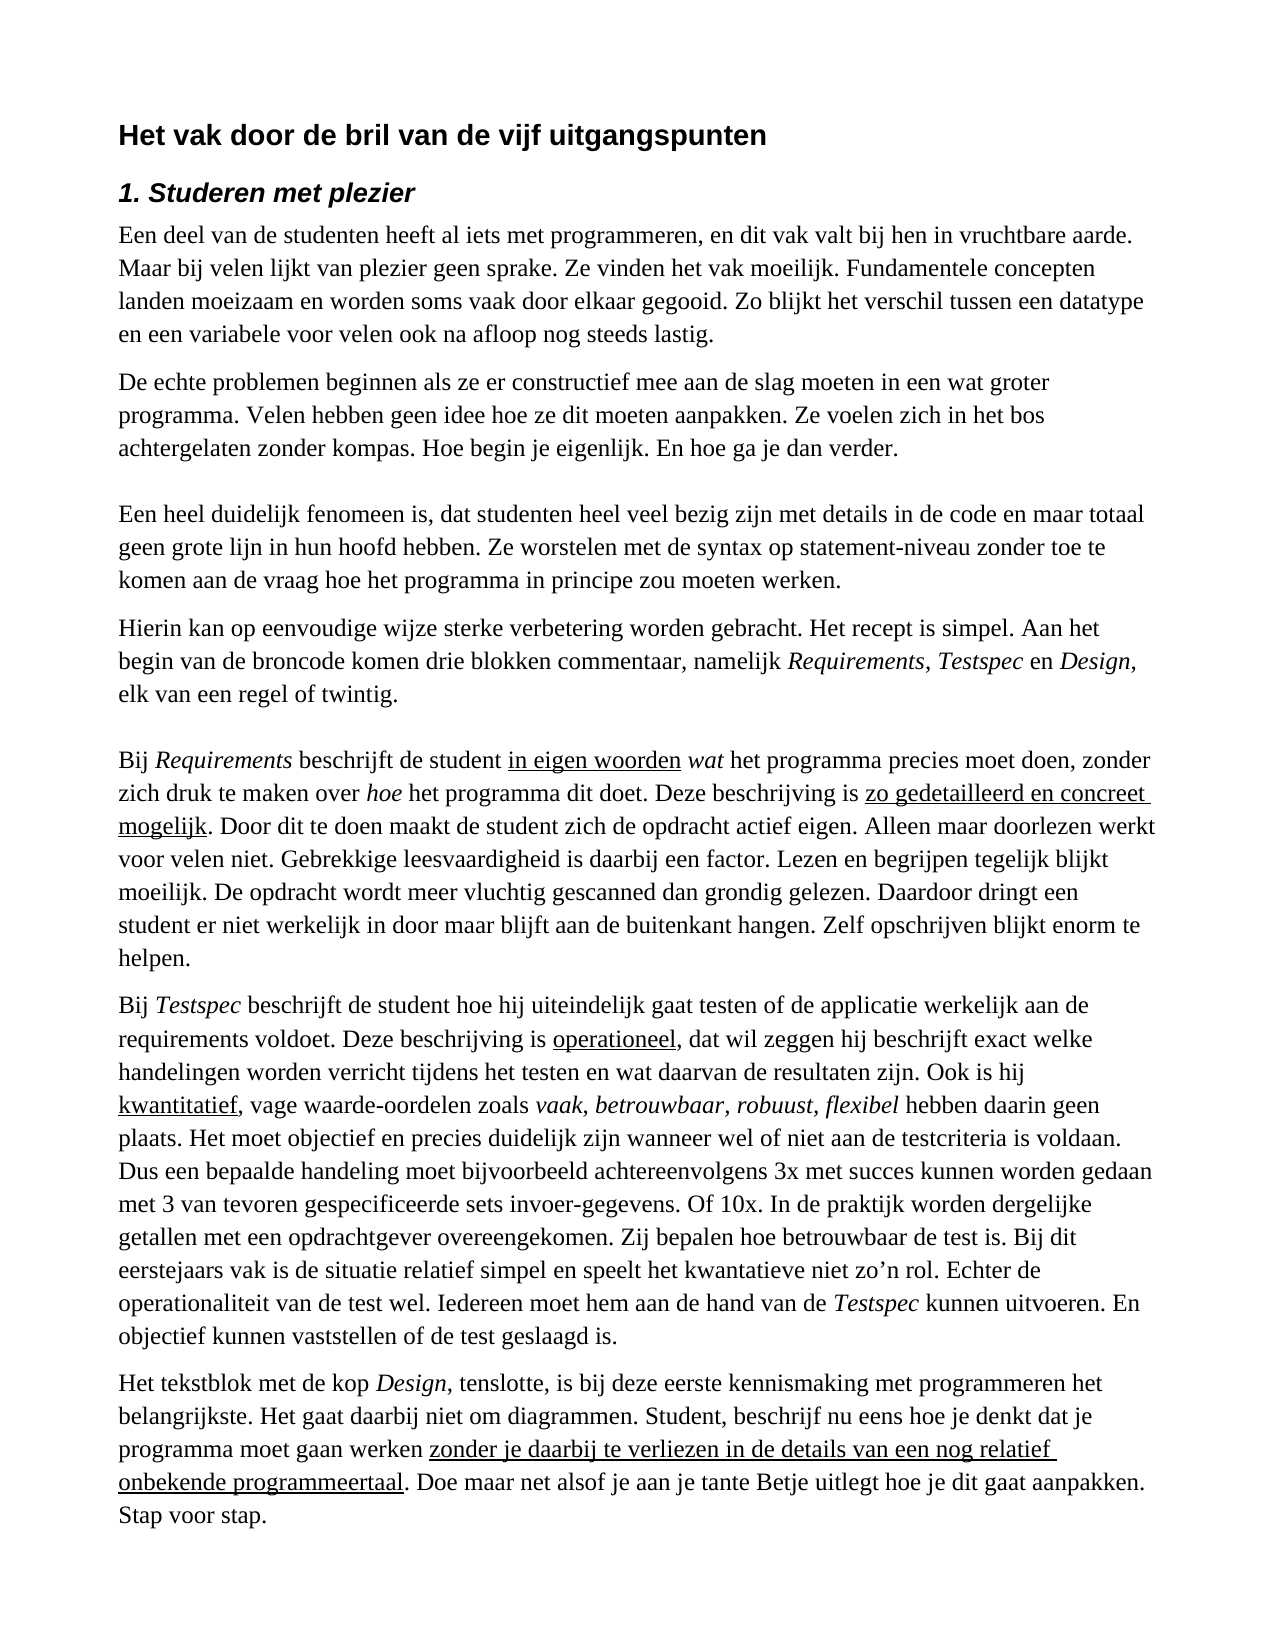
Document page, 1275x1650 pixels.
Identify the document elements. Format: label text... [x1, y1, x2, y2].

text Bij Testspec beschrijft de student hoe hij uiteindelijk gaat testen of de applicatie werkelijk aan de requirements voldoet. Deze beschrijving is operationeel, dat wil zeggen hij beschrijft exact welke handelingen worden verricht tijdens het testen en wat daarvan de resultaten zijn. Ook is hij kwantitatief, vage waarde-oordelen zoals vaak, betrouwbaar, robuust, flexibel hebben daarin geen plaats. Het moet objectief en precies duidelijk zijn wanneer wel of niet aan de testcriteria is voldaan. Dus een bepaalde handeling moet bijvoorbeeld achtereenvolgens 3x met succes kunnen worden gedaan met 3 van tevoren gespecificeerde sets invoer-gegevens. Of 10x. In de praktijk worden dergelijke getallen met een opdrachtgever overeengekomen. Zij bepalen hoe betrouwbaar de test is. Bij dit eerstejaars vak is de situatie relatief simpel en speelt het kwantatieve niet zo’n rol. Echter de operationaliteit van de test wel. Iedereen moet hem aan de hand van de Testspec kunnen uitvoeren. En objectief kunnen vaststellen of de test geslaagd is. [118, 991, 1157, 1349]
text De echte problemen beginnen als ze er constructief mee aan de slag moeten in een wat groter programma. Velen hebben geen idee hoe ze dit moeten aanpakken. Ze voelen zich in het bos achtergelaten zonder kompas. Hoe begin je eigenlijk. En hoe ga je dan verder. Een heel duidelijk fenomeen is, dat studenten heel veel bezig zijn met details in de code en maar totaal geen grote lijn in hun hoofd hebben. Ze worstelen met de syntax op statement-niveau zonder toe te komen aan de vraag hoe het programma in principe zou moeten werken. [118, 367, 1157, 594]
text Een deel van de studenten heeft al iets met programmeren, en dit vak valt bij hen in vruchtbare aarde. Maar bij velen lijkt van plezier geen sprake. Ze vinden het vak moeilijk. Fundamentele concepten landen moeizaam en worden soms vaak door elkaar gegooid. Zo blijkt het verschil tussen een datatype en een variabele voor velen ook na afloop nog steeds lastig. [118, 220, 1157, 348]
text Hierin kan op eenvoudige wijze sterke verbetering worden gebracht. Het recept is simpel. Aan het begin van de broncode komen drie blokken commentaar, namelijk Requirements, Testspec en Design, elk van een regel of twintig. Bij Requirements beschrijft de student in eigen woorden wat het programma precies moet doen, zonder zich druk te maken over hoe het programma dit doet. Deze beschrijving is zo gedetailleerd en concreet mogelijk. Door dit te doen maakt de student zich de opdracht actief eigen. Alleen maar doorlezen werkt voor velen niet. Gebrekkige leesvaardigheid is daarbij een factor. Lezen en begrijpen tegelijk blijkt moeilijk. De opdracht wordt meer vluchtig gescanned dan grondig gelezen. Daardoor dringt een student er niet werkelijk in door maar blijft aan de buitenkant hangen. Zelf opschrijven blijkt enorm te helpen. [118, 613, 1157, 972]
subtitle 1. Studeren met plezier [118, 177, 1157, 208]
subtitle Het vak door de bril van de vijf uitgangspunten [118, 118, 1157, 152]
text Het tekstblok met de kop Design, tenslotte, is bij deze eerste kennismaking met programmeren het belangrijkste. Het gaat daarbij niet om diagrammen. Student, beschrijf nu eens hoe je denkt dat je programma moet gaan werken zonder je daarbij te verliezen in de details van een nog relatief onbekende programmeertaal. Doe maar net alsof je aan je tante Betje uitlegt hoe je dit gaat aanpakken. Stap voor stap. [118, 1368, 1157, 1529]
